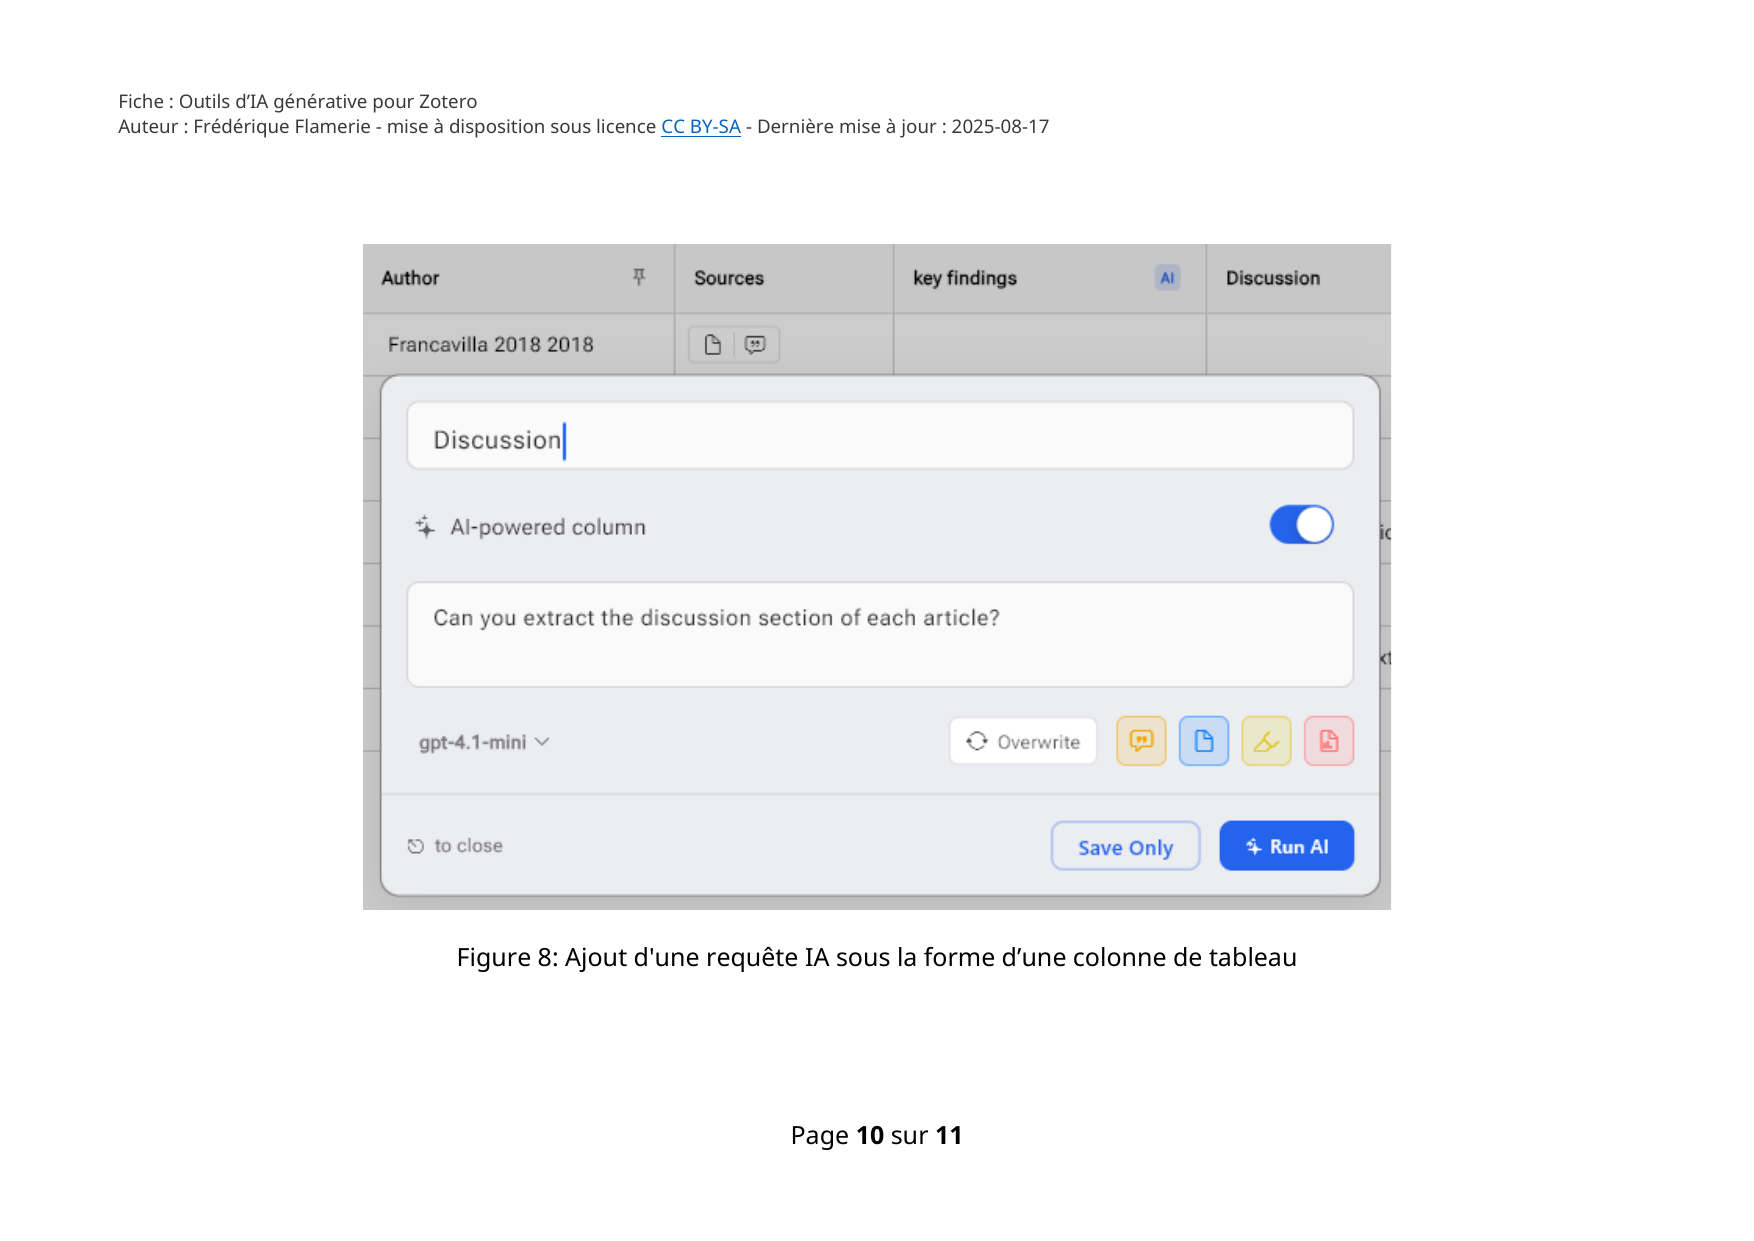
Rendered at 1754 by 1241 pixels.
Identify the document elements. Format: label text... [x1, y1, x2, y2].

picture [363, 244, 1392, 910]
text Figure 8: Ajout d'une requête IA sous la forme d’une colonne de tableau [363, 910, 1391, 973]
